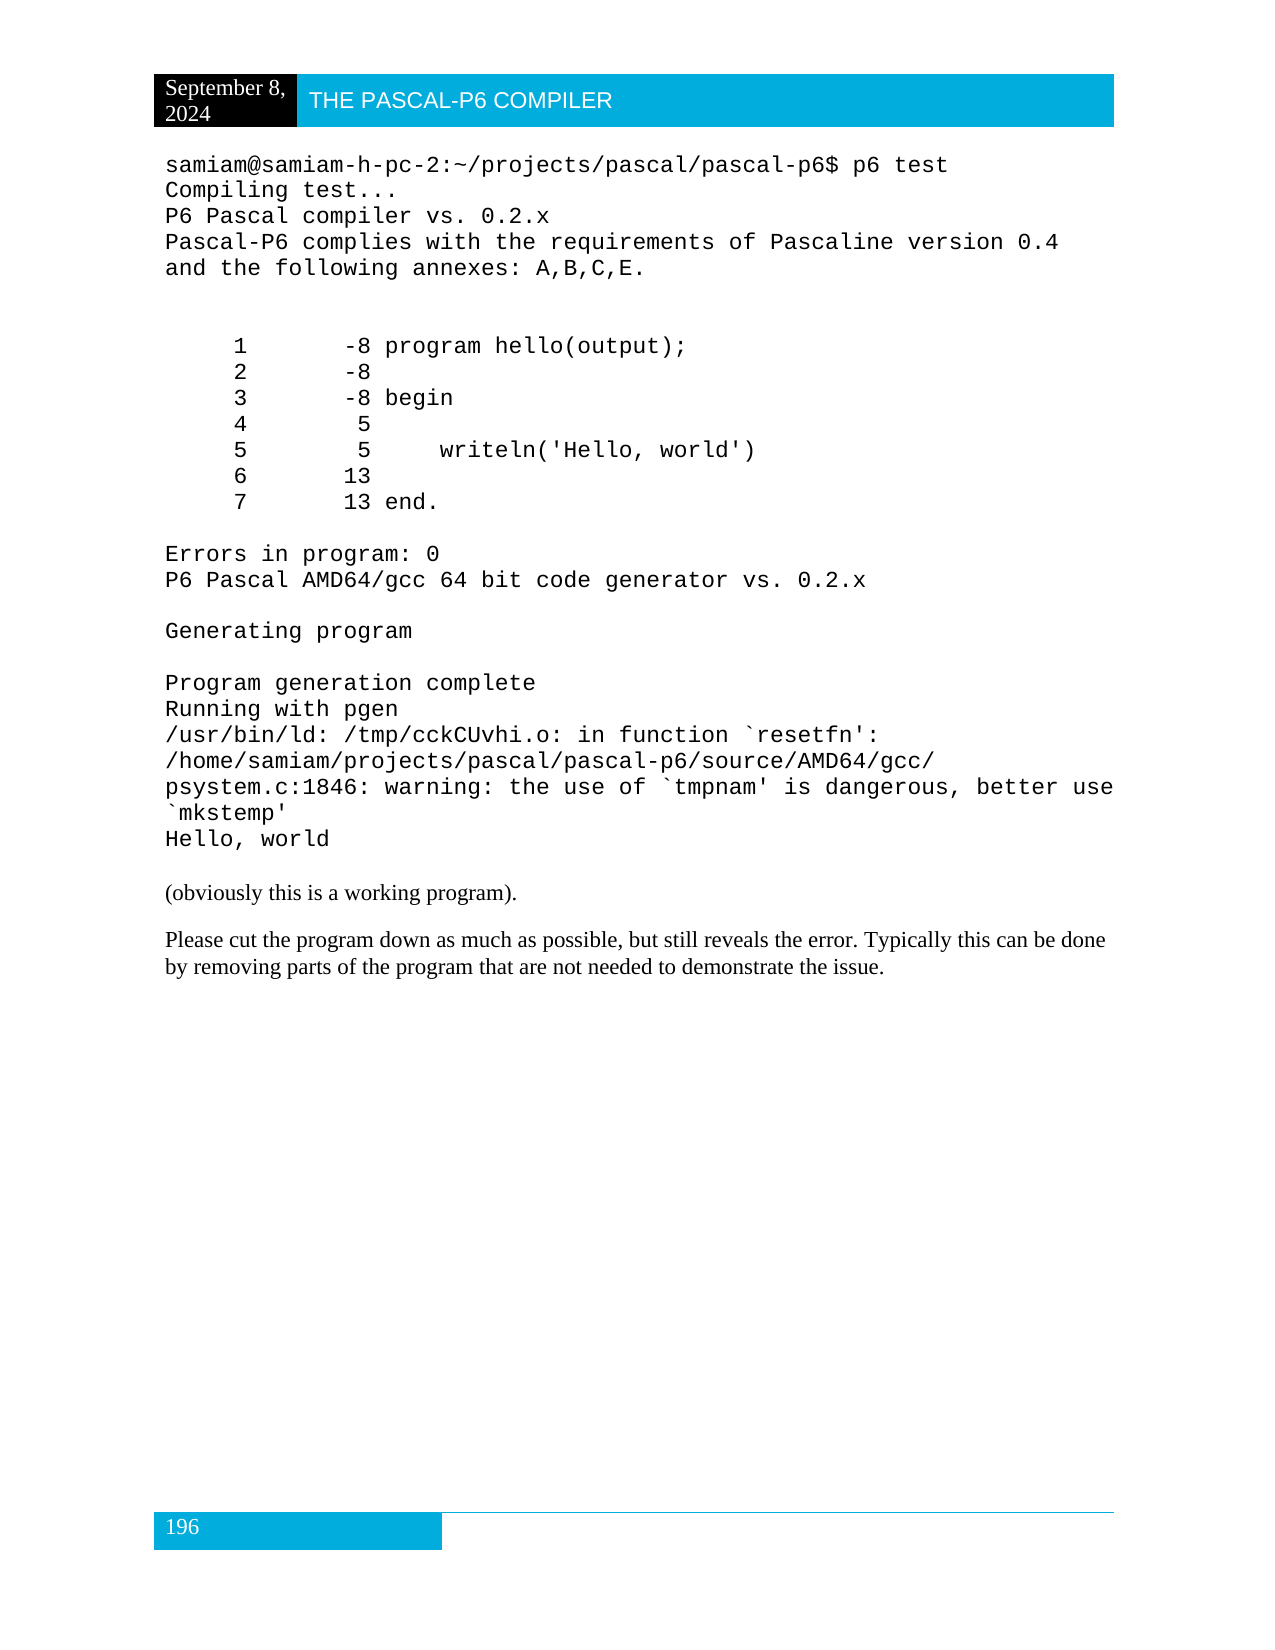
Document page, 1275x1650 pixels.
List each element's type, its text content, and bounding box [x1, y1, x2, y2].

text /usr/bin/ld: /tmp/cckCUvhi.o: in function `resetfn': [165, 723, 1125, 749]
text Running with pgen [165, 698, 1125, 723]
text P6 Pascal compiler vs. 0.2.x [165, 205, 1125, 231]
text Hello, world [165, 827, 1125, 853]
text Compiling test... [165, 179, 1125, 205]
text Program generation complete [165, 672, 1125, 698]
text /home/samiam/projects/pascal/pascal-p6/source/AMD64/gcc/psystem.c:1846: warning: the use of `tmpnam' is dangerous, better use `mkstemp' [165, 749, 1125, 827]
text 6 13 [165, 464, 1125, 490]
text samiam@samiam-h-pc-2:~/projects/pascal/pascal-p6$ p6 test [165, 153, 1125, 179]
text 4 5 [165, 412, 1125, 438]
text 7 13 end. [165, 490, 1125, 516]
text and the following annexes: A,B,C,E. [165, 257, 1125, 283]
text Please cut the program down as much as possible, but still reveals the error. Typically this can be done by removing parts of the program that are not needed to demonstrate the issue. [165, 926, 1125, 979]
text Errors in program: 0 [165, 542, 1125, 568]
text (obviously this is a working program). [165, 879, 1125, 906]
text 5 5 writeln('Hello, world') [165, 438, 1125, 464]
text 2 -8 [165, 360, 1125, 386]
text Pascal-P6 complies with the requirements of Pascaline version 0.4 [165, 231, 1125, 257]
text P6 Pascal AMD64/gcc 64 bit code generator vs. 0.2.x [165, 568, 1125, 594]
text 3 -8 begin [165, 386, 1125, 412]
text Generating program [165, 620, 1125, 646]
text 1 -8 program hello(output); [165, 334, 1125, 360]
